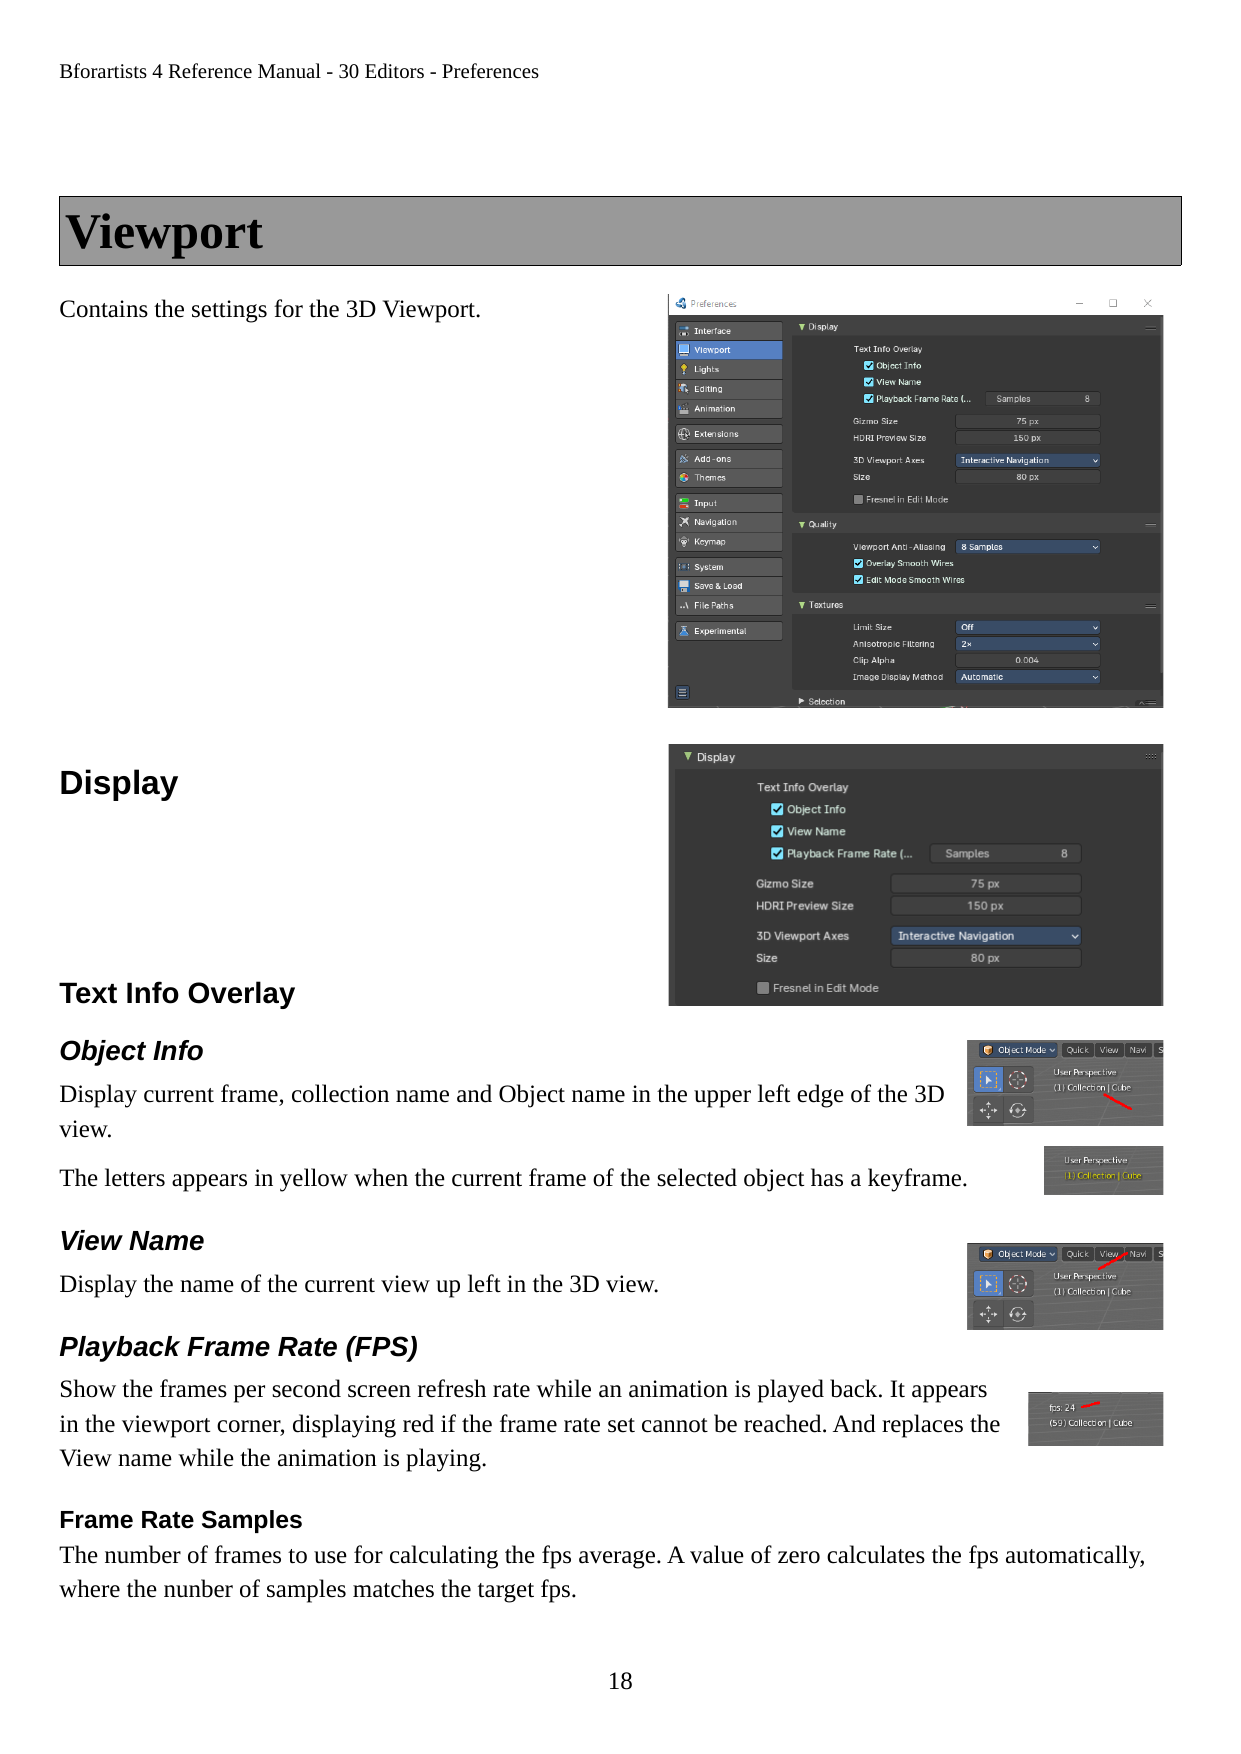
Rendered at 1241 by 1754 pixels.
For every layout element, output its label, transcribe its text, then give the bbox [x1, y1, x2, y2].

subtitle Frame Rate Samples [59, 1505, 1181, 1534]
text Display current frame, collection name and Object name in the upper left edge of the 3D view. [59, 1079, 1181, 1142]
text Contains the settings for the 3D Viewport. [59, 294, 667, 323]
picture [1028, 1392, 1164, 1446]
subtitle [1164, 763, 1181, 802]
text The letters appears in yellow when the current frame of the selected object has a keyframe. [59, 1163, 1044, 1191]
picture [1044, 1146, 1164, 1195]
subtitle Display [59, 763, 668, 802]
text The number of frames to use for calculating the fps average. A value of zero calculates the fps automatically, where the nunber of samples matches the target fps. [59, 1540, 1181, 1603]
picture [667, 294, 1164, 708]
subtitle Object Info [59, 1035, 1181, 1067]
table_header Viewport [60, 197, 1181, 265]
subtitle View Name [59, 1224, 1181, 1256]
subtitle Playback Frame Rate (FPS) [59, 1330, 1181, 1362]
text Display the name of the current view up left in the 3D view. [59, 1269, 967, 1297]
picture [668, 744, 1164, 1006]
picture [967, 1040, 1164, 1126]
text Show the frames per second screen refresh rate while an animation is played back. It appears in the viewport corner, displaying red if the frame rate set cannot be reached. And replaces the View name while the animation is playing. [59, 1374, 1181, 1472]
subtitle Text Info Overlay [59, 976, 1181, 1010]
picture [967, 1243, 1164, 1330]
